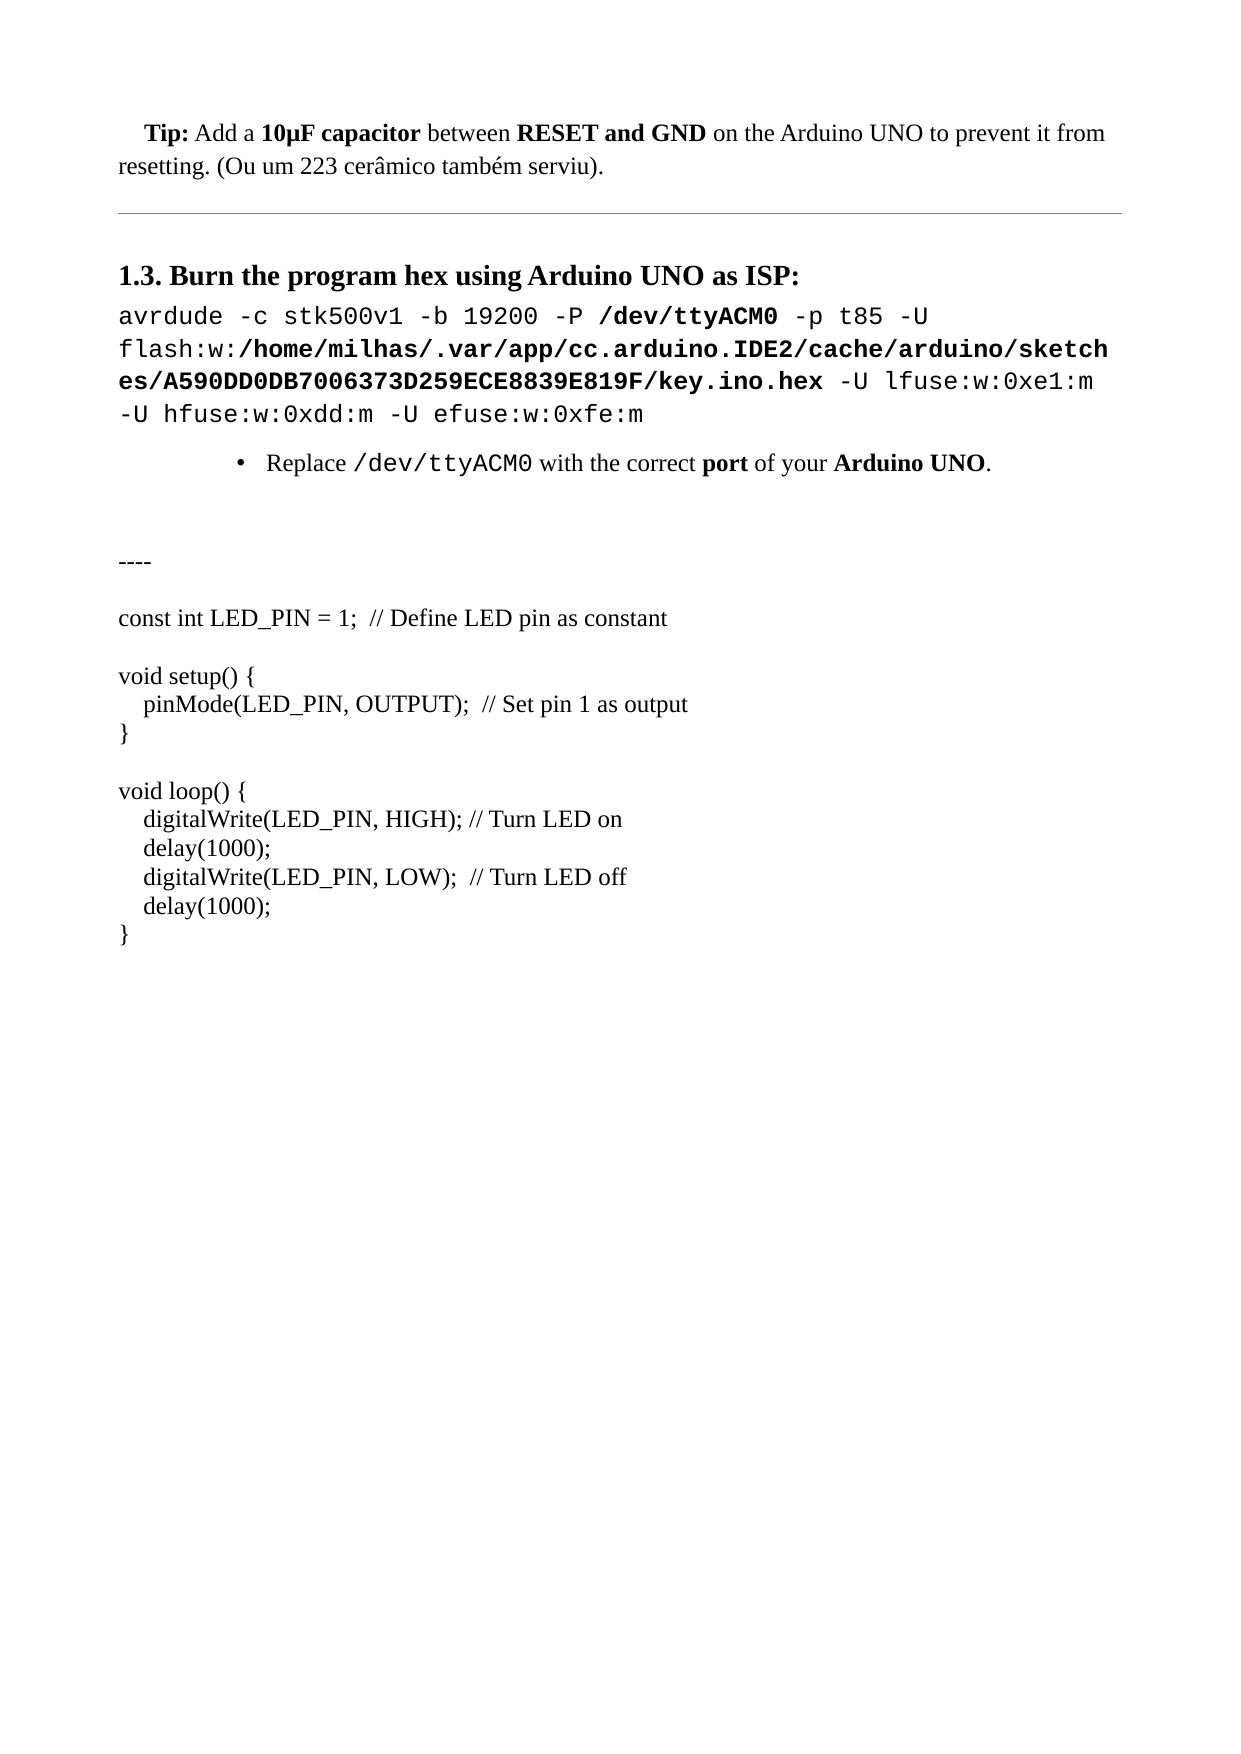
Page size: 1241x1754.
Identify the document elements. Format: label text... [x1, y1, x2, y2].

subtitle 1.3. Burn the program hex using Arduino UNO as ISP: [118, 258, 1122, 291]
text void setup() { [118, 661, 1122, 689]
text digitalWrite(LED_PIN, LOW); // Turn LED off [118, 862, 1122, 891]
text const int LED_PIN = 1; // Define LED pin as constant [118, 603, 1122, 632]
text } [118, 718, 1122, 747]
list Replace /dev/ttyACM0 with the correct port of your Arduino UNO. [236, 448, 1122, 479]
text delay(1000); [118, 891, 1122, 919]
text ---- [118, 546, 1122, 574]
text pinMode(LED_PIN, OUTPUT); // Set pin 1 as output [118, 689, 1122, 718]
text delay(1000); [118, 833, 1122, 862]
text 💡 Tip: Add a 10µF capacitor between RESET and GND on the Arduino UNO to prevent it from resetting. (Ou um 223 cerâmico também serviu). [118, 118, 1122, 180]
text digitalWrite(LED_PIN, HIGH); // Turn LED on [118, 804, 1122, 833]
text } [118, 919, 1122, 948]
text void loop() { [118, 776, 1122, 804]
text avrdude -c stk500v1 -b 19200 -P /dev/ttyACM0 -p t85 -U flash:w:/home/milhas/.var/app/cc.arduino.IDE2/cache/arduino/sketches/A590DD0DB7006373D259ECE8839E819F/key.ino.hex -U lfuse:w:0xe1:m -U hfuse:w:0xdd:m -U efuse:w:0xfe:m [118, 304, 1122, 429]
